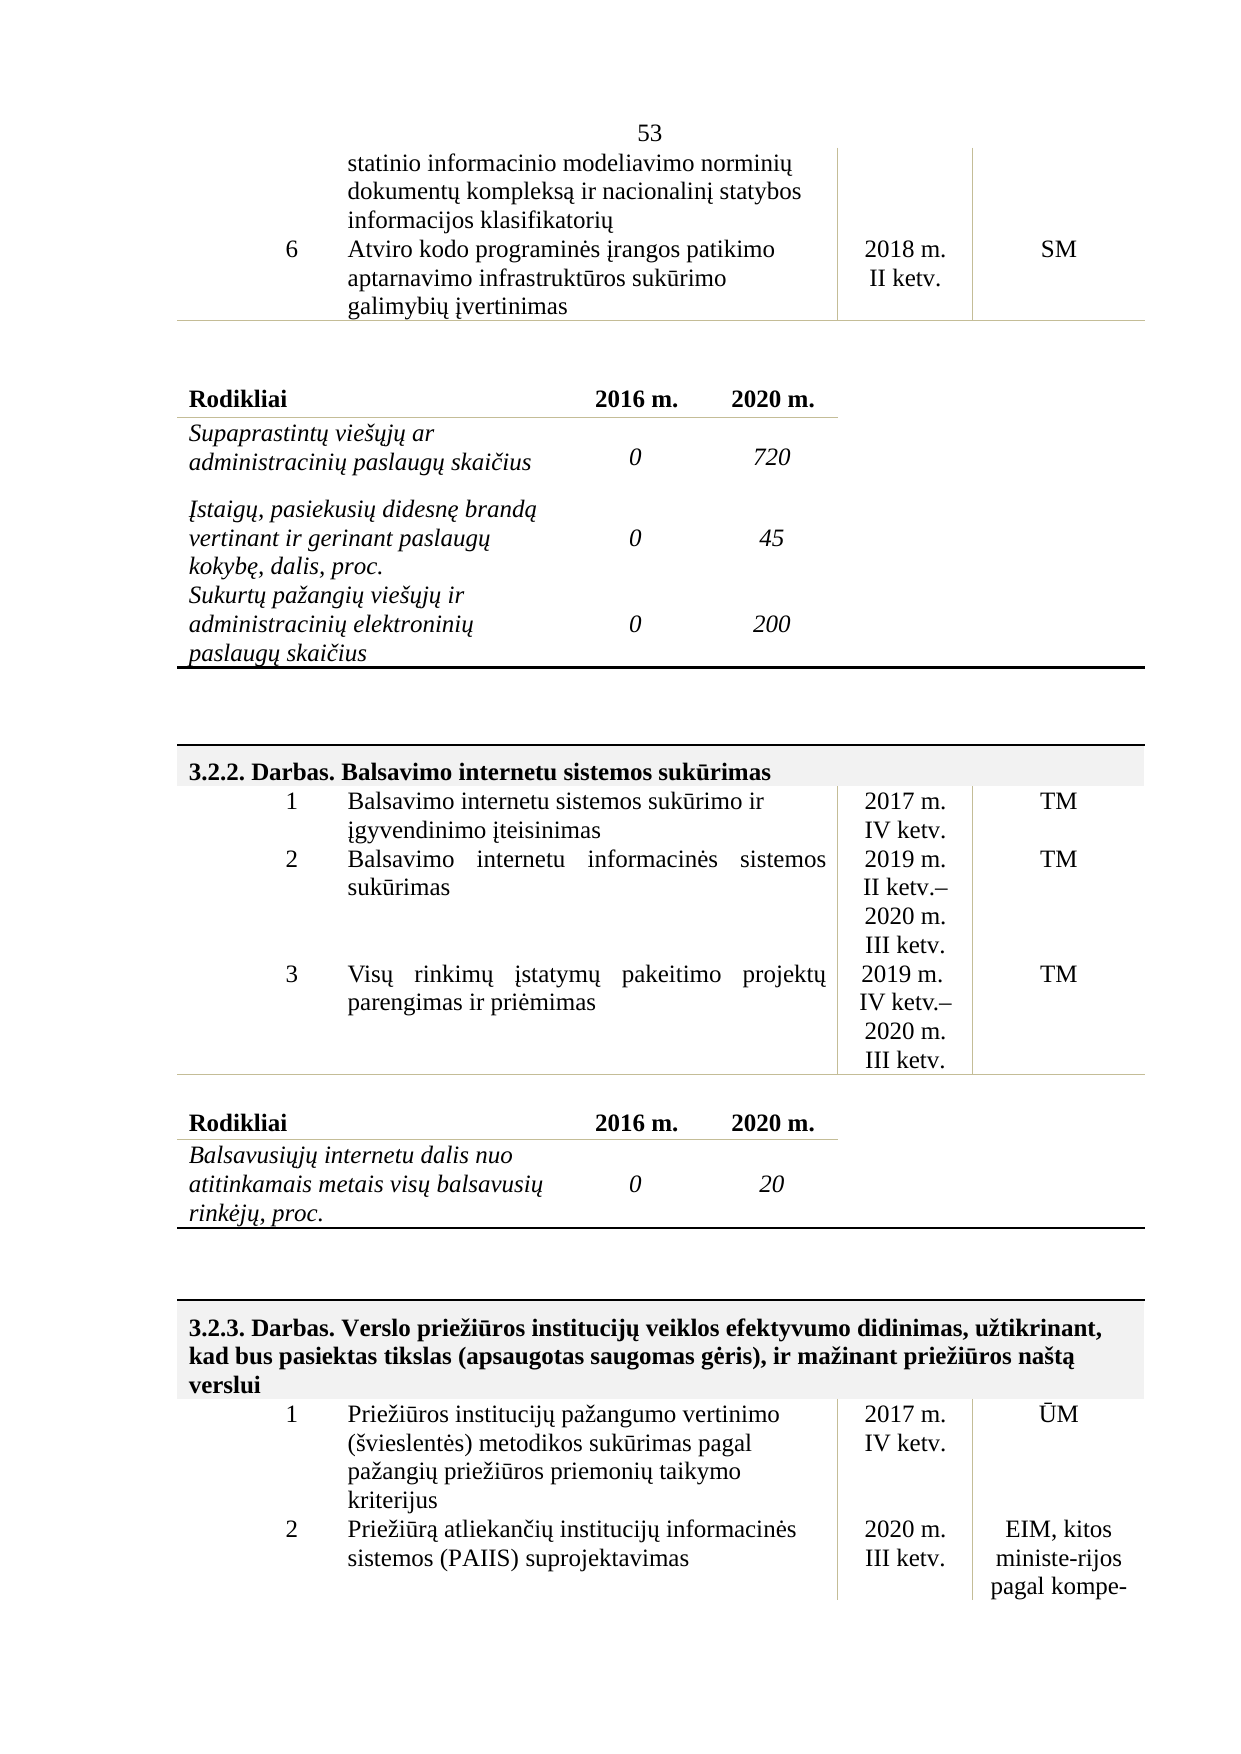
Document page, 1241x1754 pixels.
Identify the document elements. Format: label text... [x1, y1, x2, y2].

table_cell [177, 1229, 247, 1264]
table_cell [177, 959, 247, 1074]
table_cell 45 [708, 494, 838, 580]
table_cell [838, 1229, 973, 1264]
table_cell [973, 669, 1144, 743]
table_cell [336, 1075, 390, 1107]
table_cell 2020 m. [708, 1107, 838, 1139]
table_cell [390, 1229, 564, 1264]
table_cell [247, 1264, 336, 1298]
table_cell [838, 1264, 973, 1298]
table_cell [247, 148, 336, 234]
table_cell 0 [565, 580, 708, 666]
table_cell [177, 1514, 247, 1600]
table_cell [177, 148, 247, 234]
table_cell [838, 669, 973, 743]
table_cell [838, 580, 973, 666]
table_cell [247, 321, 336, 379]
table_cell [838, 1075, 973, 1107]
table_cell [708, 321, 838, 379]
table_cell TM [973, 959, 1144, 1074]
table_cell 2 [247, 844, 336, 959]
table_cell [390, 321, 564, 379]
table_cell 0 [565, 494, 708, 580]
table_cell SM [973, 234, 1144, 320]
table_cell [177, 669, 247, 743]
table_cell 2020 m. III ketv. [838, 1514, 972, 1600]
table_cell Rodikliai [177, 380, 336, 417]
table_cell [177, 1399, 247, 1514]
table_cell [177, 1075, 247, 1107]
table_cell [390, 1075, 564, 1107]
table_cell [565, 1264, 708, 1298]
table_cell Atviro kodo programinės įrangos patikimo aptarnavimo infrastruktūros sukūrimo galimybių įvertinimas [336, 234, 837, 320]
table_cell [973, 1075, 1144, 1107]
table_cell TM [973, 786, 1144, 844]
table_cell 20 [708, 1140, 838, 1227]
table_cell [973, 1139, 1144, 1227]
table_cell [390, 669, 564, 743]
table_cell [336, 321, 390, 379]
table_cell [973, 1229, 1144, 1264]
table_cell [177, 321, 247, 379]
table_cell [565, 1229, 708, 1264]
table_cell [565, 669, 708, 743]
table_cell 2017 m. IV ketv. [838, 786, 972, 844]
table_cell TM [973, 844, 1144, 959]
table_cell [973, 494, 1144, 580]
table_cell Visų rinkimų įstatymų pakeitimo projektų parengimas ir priėmimas [336, 959, 837, 1074]
table_cell [390, 1264, 564, 1298]
table_cell [973, 148, 1144, 234]
table_cell [336, 669, 390, 743]
table_cell 720 [708, 418, 838, 494]
table_cell [336, 1229, 390, 1264]
table_cell 2016 m. [565, 380, 708, 417]
table_cell [973, 321, 1144, 379]
table_cell [247, 669, 336, 743]
table_cell [973, 417, 1144, 494]
table_cell 2019 m. II ketv.–2020 m. III ketv. [838, 844, 972, 959]
table_cell [177, 844, 247, 959]
table_cell [838, 417, 973, 494]
table_cell [973, 380, 1144, 417]
table_cell 1 [247, 786, 336, 844]
table_cell [838, 321, 973, 379]
table_cell [973, 1264, 1144, 1298]
table_cell [708, 669, 838, 743]
table_cell [336, 1107, 564, 1139]
table_cell [177, 1264, 247, 1298]
table_cell [973, 1107, 1144, 1139]
table_cell [177, 234, 247, 320]
table_cell 2020 m. [708, 380, 838, 417]
table_cell 2 [247, 1514, 336, 1600]
table_cell statinio informacinio modeliavimo norminių dokumentų kompleksą ir nacionalinį statybos informacijos klasifikatorių [336, 148, 837, 234]
table_cell [838, 1139, 973, 1227]
table_cell [973, 580, 1144, 666]
table_cell Sukurtų pažangių viešųjų ir administracinių elektroninių paslaugų skaičius [177, 580, 564, 666]
table_cell ŪM [973, 1399, 1144, 1514]
table_cell [838, 380, 973, 417]
table_cell [708, 1075, 838, 1107]
table_cell 3 [247, 959, 336, 1074]
table_cell [247, 1075, 336, 1107]
table_cell [838, 494, 973, 580]
table_cell 2018 m. II ketv. [838, 234, 972, 320]
table_cell 6 [247, 234, 336, 320]
table_cell 2017 m. IV ketv. [838, 1399, 972, 1514]
table_cell Balsavimo internetu sistemos sukūrimo ir įgyvendinimo įteisinimas [336, 786, 837, 844]
table_cell EIM, kitos ministe-rijos pagal kompe- [973, 1514, 1144, 1600]
table_cell [838, 1107, 973, 1139]
table_cell [708, 1264, 838, 1298]
table_cell 2016 m. [565, 1107, 708, 1139]
table_cell [708, 1229, 838, 1264]
table_cell Rodikliai [177, 1107, 336, 1139]
table_cell 3.2.2. Darbas. Balsavimo internetu sistemos sukūrimas [177, 746, 1144, 786]
table_cell Balsavimo internetu informacinės sistemos sukūrimas [336, 844, 837, 959]
table_cell 0 [565, 1140, 708, 1227]
table_cell Įstaigų, pasiekusių didesnę brandą vertinant ir gerinant paslaugų kokybę, dalis, proc. [177, 494, 564, 580]
table_cell [247, 1229, 336, 1264]
table_cell Balsavusiųjų internetu dalis nuo atitinkamais metais visų balsavusių rinkėjų, proc. [177, 1140, 564, 1227]
table_cell [177, 786, 247, 844]
table_cell [565, 1075, 708, 1107]
table_cell [336, 380, 564, 417]
table_cell 3.2.3. Darbas. Verslo priežiūros institucijų veiklos efektyvumo didinimas, užtikrinant, kad bus pasiektas tikslas (apsaugotas saugomas gėris), ir mažinant priežiūros naštą verslui [177, 1301, 1144, 1399]
table_cell 2019 m. IV ketv.–2020 m. III ketv. [838, 959, 972, 1074]
table_cell 0 [565, 418, 708, 494]
table_cell 1 [247, 1399, 336, 1514]
table_cell [838, 148, 972, 234]
table_cell [336, 1264, 390, 1298]
table_cell [565, 321, 708, 379]
table_cell Priežiūrą atliekančių institucijų informacinės sistemos (PAIIS) suprojektavimas [336, 1514, 837, 1600]
table_cell 200 [708, 580, 838, 666]
table_cell Priežiūros institucijų pažangumo vertinimo (švieslentės) metodikos sukūrimas pagal pažangių priežiūros priemonių taikymo kriterijus [336, 1399, 837, 1514]
table_cell Supaprastintų viešųjų ar administracinių paslaugų skaičius [177, 418, 564, 494]
